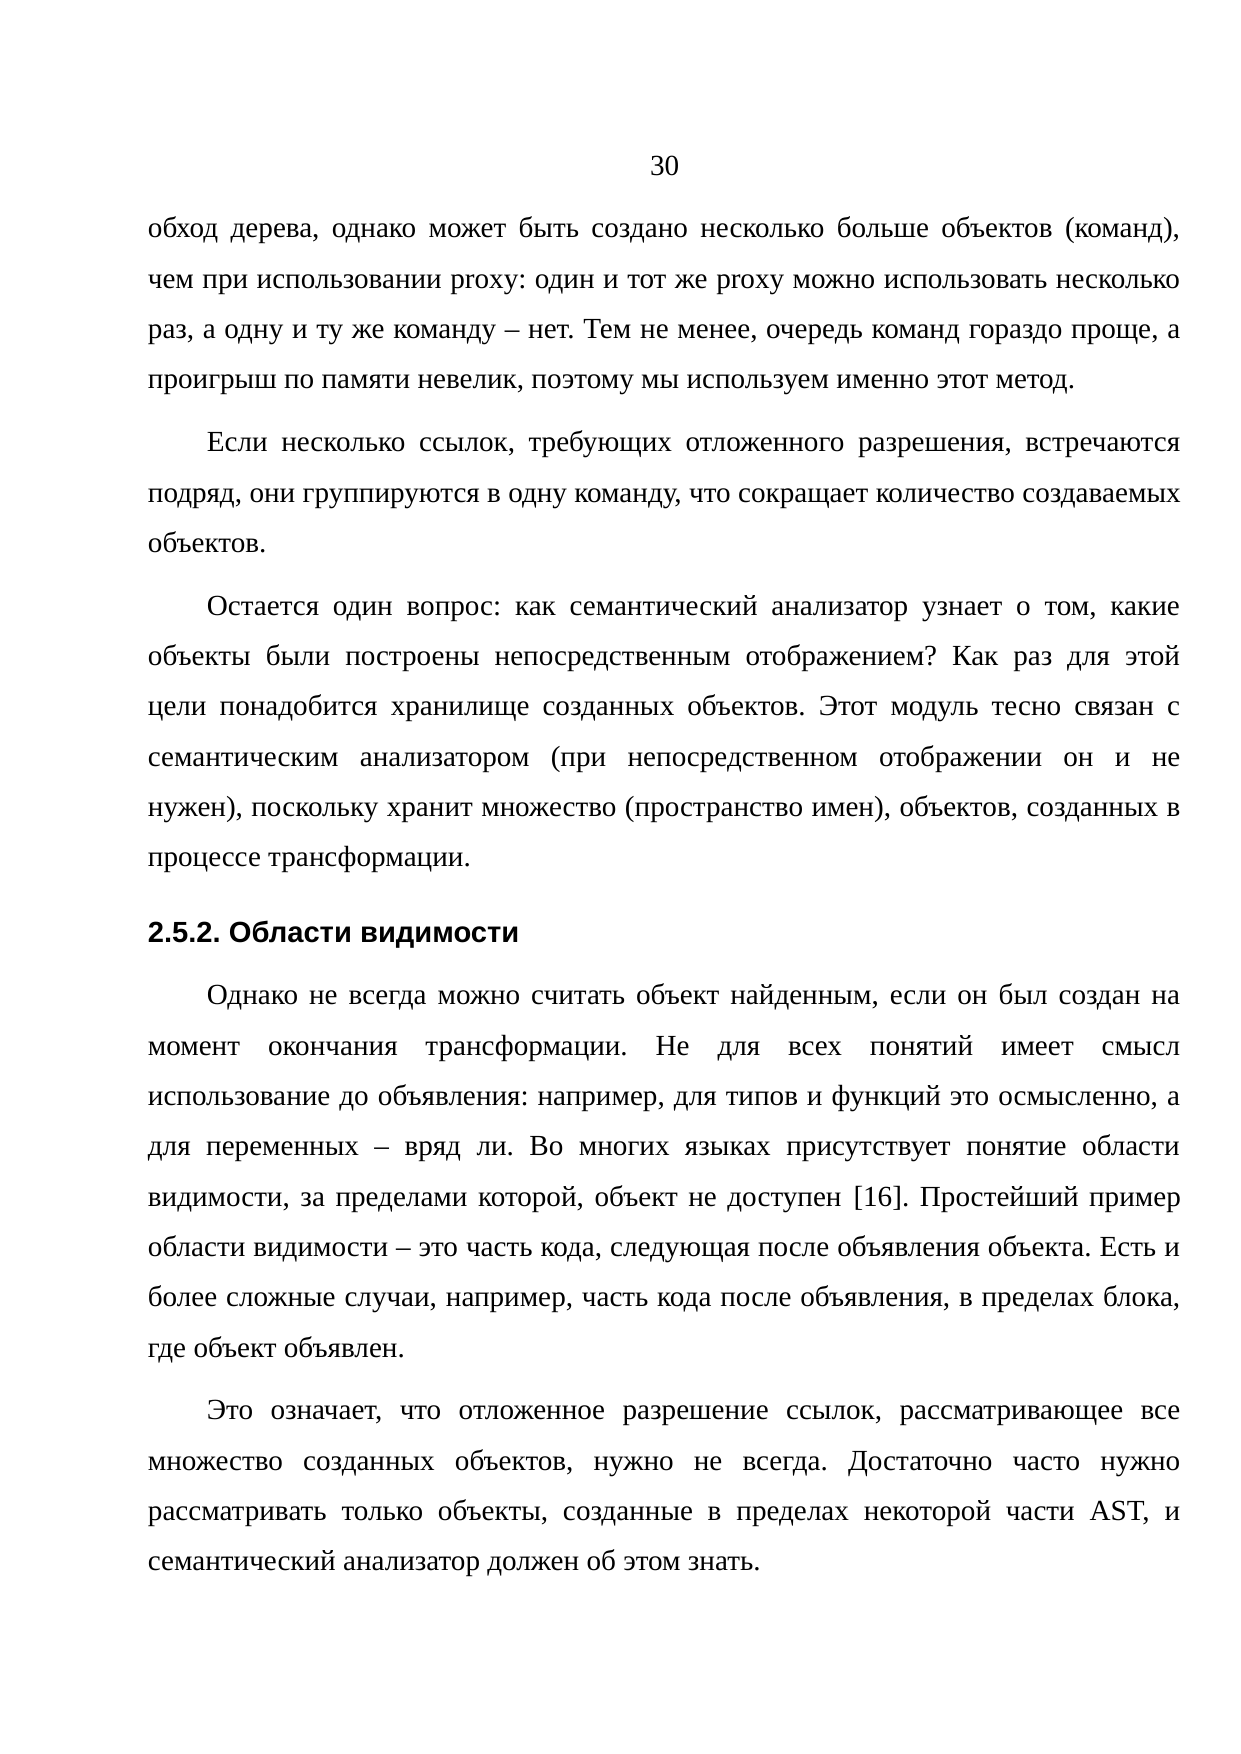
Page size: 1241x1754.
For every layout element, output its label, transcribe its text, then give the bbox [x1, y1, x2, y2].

text Если несколько ссылок, требующих отложенного разрешения, встречаются подряд, они группируются в одну команду, что сокращает количество создаваемых объектов. [148, 424, 1181, 558]
text Однако не всегда можно считать объект найденным, если он был создан на момент окончания трансформации. Не для всех понятий имеет смысл использование до объявления: например, для типов и функций это осмысленно, а для переменных – вряд ли. Во многих языках присутствует понятие области видимости, за пределами которой, объект не доступен [16]. Простейший пример области видимости – это часть кода, следующая после объявления объекта. Есть и более сложные случаи, например, часть кода после объявления, в пределах блока, где объект объявлен. [148, 977, 1181, 1363]
subtitle Области видимости [148, 915, 1181, 948]
text Это означает, что отложенное разрешение ссылок, рассматривающее все множество созданных объектов, нужно не всегда. Достаточно часто нужно рассматривать только объекты, созданные в пределах некоторой части AST, и семантический анализатор должен об этом знать. [148, 1392, 1181, 1577]
text Остается один вопрос: как семантический анализатор узнает о том, какие объекты были построены непосредственным отображением? Как раз для этой цели понадобится хранилище созданных объектов. Этот модуль тесно связан с семантическим анализатором (при непосредственном отображении он и не нужен), поскольку хранит множество (пространство имен), объектов, созданных в процессе трансформации. [148, 588, 1181, 873]
text обход дерева, однако может быть создано несколько больше объектов (команд), чем при использовании proxy: один и тот же proxy можно использовать несколько раз, а одну и ту же команду – нет. Тем не менее, очередь команд гораздо проще, а проигрыш по памяти невелик, поэтому мы используем именно этот метод. [148, 211, 1181, 395]
